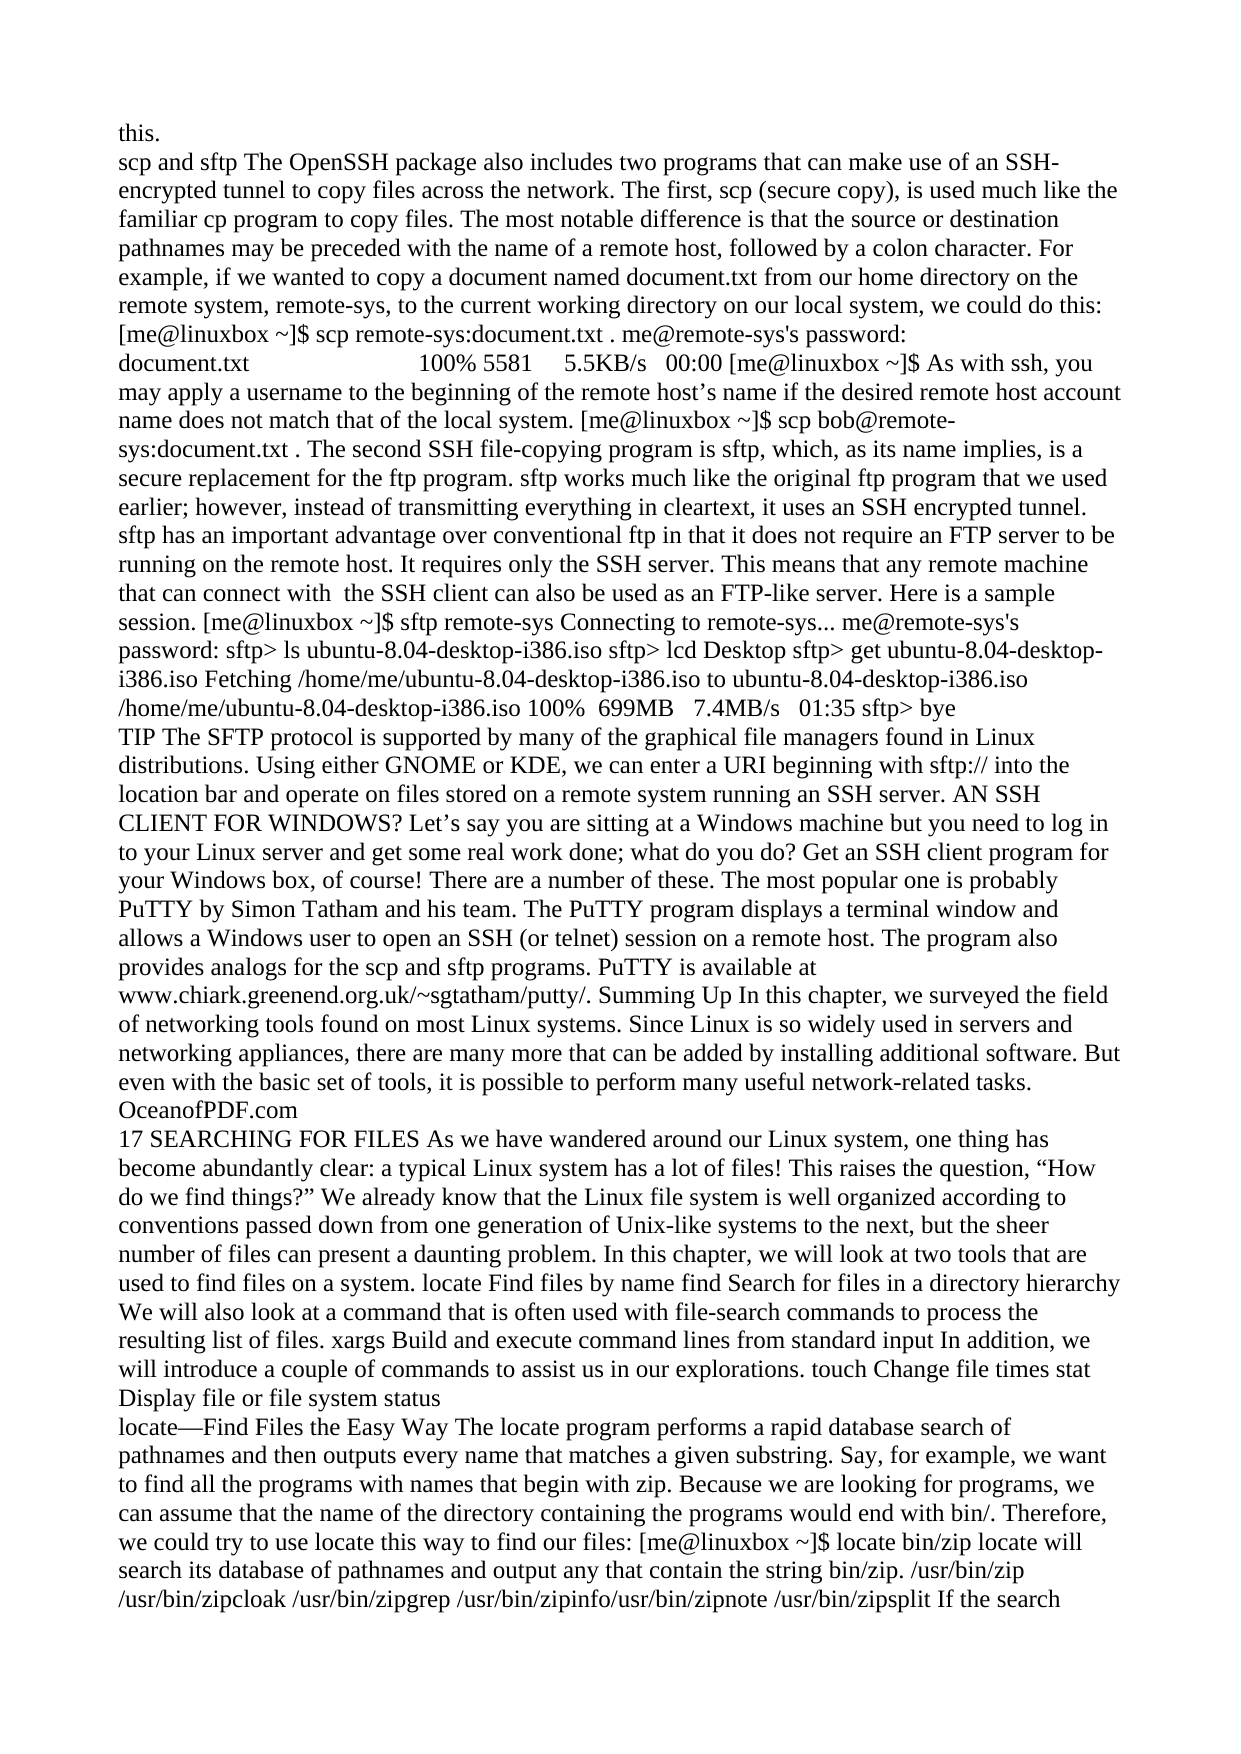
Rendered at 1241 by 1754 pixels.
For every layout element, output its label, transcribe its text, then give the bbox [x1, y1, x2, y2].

text scp and sftp The OpenSSH package also includes two programs that can make use of an SSH-encrypted tunnel to copy files across the network. The first, scp (secure copy), is used much like the familiar cp program to copy files. The most notable difference is that the source or destination pathnames may be preceded with the name of a remote host, followed by a colon character. For example, if we wanted to copy a document named document.txt from our home directory on the remote system, remote-sys, to the current working directory on our local system, we could do this: [me@linuxbox ~]$ scp remote-sys:document.txt . me@remote-sys's password: document.txt 100% 5581 5.5KB/s 00:00 [me@linuxbox ~]$ As with ssh, you may apply a username to the beginning of the remote host’s name if the desired remote host account name does not match that of the local system. [me@linuxbox ~]$ scp bob@remote-sys:document.txt . The second SSH file-copying program is sftp, which, as its name implies, is a secure replacement for the ftp program. sftp works much like the original ftp program that we used earlier; however, instead of transmitting everything in cleartext, it uses an SSH encrypted tunnel. sftp has an important advantage over conventional ftp in that it does not require an FTP server to be running on the remote host. It requires only the SSH server. This means that any remote machine that can connect with the SSH client can also be used as an FTP-like server. Here is a sample session. [me@linuxbox ~]$ sftp remote-sys Connecting to remote-sys... me@remote-sys's password: sftp> ls ubuntu-8.04-desktop-i386.iso sftp> lcd Desktop sftp> get ubuntu-8.04-desktop-i386.iso Fetching /home/me/ubuntu-8.04-desktop-i386.iso to ubuntu-8.04-desktop-i386.iso /home/me/ubuntu-8.04-desktop-i386.iso 100% 699MB 7.4MB/s 01:35 sftp> bye [118, 147, 1122, 722]
text locate—Find Files the Easy Way The locate program performs a rapid database search of pathnames and then outputs every name that matches a given substring. Say, for example, we want to find all the programs with names that begin with zip. Because we are looking for programs, we can assume that the name of the directory containing the programs would end with bin/. Therefore, we could try to use locate this way to find our files: [me@linuxbox ~]$ locate bin/zip locate will search its database of pathnames and output any that contain the string bin/zip. /usr/bin/zip /usr/bin/zipcloak /usr/bin/zipgrep /usr/bin/zipinfo/usr/bin/zipnote /usr/bin/zipsplit If the search [118, 1412, 1122, 1613]
text 17 SEARCHING FOR FILES As we have wandered around our Linux system, one thing has become abundantly clear: a typical Linux system has a lot of files! This raises the question, “How do we find things?” We already know that the Linux file system is well organized according to conventions passed down from one generation of Unix-like systems to the next, but the sheer number of files can present a daunting problem. In this chapter, we will look at two tools that are used to find files on a system. locate Find files by name find Search for files in a directory hierarchy We will also look at a command that is often used with file-search commands to process the resulting list of files. xargs Build and execute command lines from standard input In addition, we will introduce a couple of commands to assist us in our explorations. touch Change file times stat Display file or file system status [118, 1124, 1122, 1412]
text this. [118, 118, 1122, 147]
text TIP The SFTP protocol is supported by many of the graphical file managers found in Linux distributions. Using either GNOME or KDE, we can enter a URI beginning with sftp:// into the location bar and operate on files stored on a remote system running an SSH server. AN SSH CLIENT FOR WINDOWS? Let’s say you are sitting at a Windows machine but you need to log in to your Linux server and get some real work done; what do you do? Get an SSH client program for your Windows box, of course! There are a number of these. The most popular one is probably PuTTY by Simon Tatham and his team. The PuTTY program displays a terminal window and allows a Windows user to open an SSH (or telnet) session on a remote host. The program also provides analogs for the scp and sftp programs. PuTTY is available at www.chiark.greenend.org.uk/~sgtatham/putty/. Summing Up In this chapter, we surveyed the field of networking tools found on most Linux systems. Since Linux is so widely used in servers and networking appliances, there are many more that can be added by installing additional software. But even with the basic set of tools, it is possible to perform many useful network-related tasks. OceanofPDF.com [118, 722, 1122, 1124]
